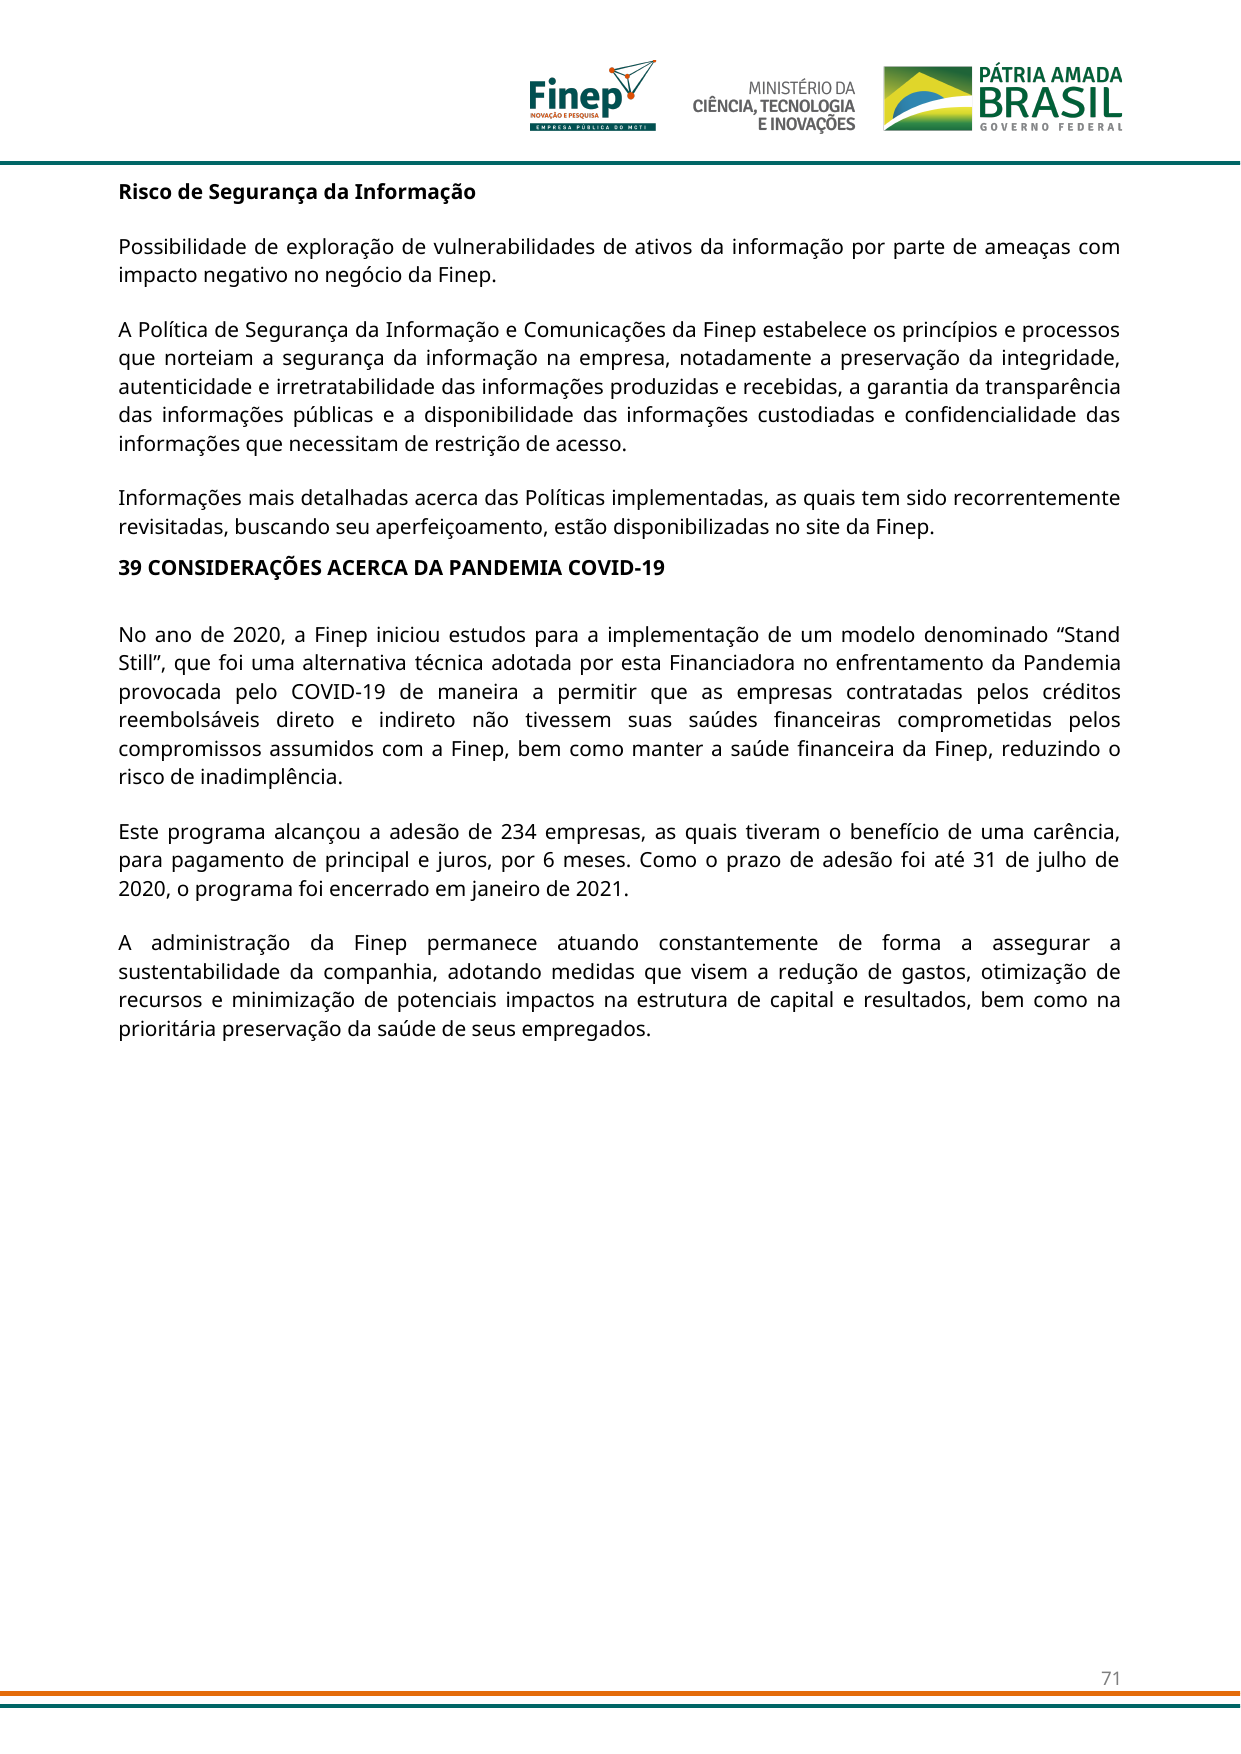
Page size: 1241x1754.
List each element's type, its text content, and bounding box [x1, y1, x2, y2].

text Informações mais detalhadas acerca das Políticas implementadas, as quais tem sido recorrentemente revisitadas, buscando seu aperfeiçoamento, estão disponibilizadas no site da Finep. [118, 483, 1122, 540]
text A administração da Finep permanece atuando constantemente de forma a assegurar a sustentabilidade da companhia, adotando medidas que visem a redução de gastos, otimização de recursos e minimização de potenciais impactos na estrutura de capital e resultados, bem como na prioritária preservação da saúde de seus empregados. [118, 928, 1122, 1042]
text Risco de Segurança da Informação [118, 177, 1122, 206]
text No ano de 2020, a Finep iniciou estudos para a implementação de um modelo denominado “Stand Still”, que foi uma alternativa técnica adotada por esta Financiadora no enfrentamento da Pandemia provocada pelo COVID-19 de maneira a permitir que as empresas contratadas pelos créditos reembolsáveis direto e indireto não tivessem suas saúdes financeiras comprometidas pelos compromissos assumidos com a Finep, bem como manter a saúde financeira da Finep, reduzindo o risco de inadimplência. [118, 620, 1122, 791]
text Este programa alcançou a adesão de 234 empresas, as quais tiveram o benefício de uma carência, para pagamento de principal e juros, por 6 meses. Como o prazo de adesão foi até 31 de julho de 2020, o programa foi encerrado em janeiro de 2021. [118, 817, 1122, 902]
text A Política de Segurança da Informação e Comunicações da Finep estabelece os princípios e processos que norteiam a segurança da informação na empresa, notadamente a preservação da integridade, autenticidade e irretratabilidade das informações produzidas e recebidas, a garantia da transparência das informações públicas e a disponibilidade das informações custodiadas e confidencialidade das informações que necessitam de restrição de acesso. [118, 315, 1122, 457]
picture [530, 60, 1123, 134]
subtitle 39 Considerações acerca da pandemia Covid-19 [118, 553, 1122, 582]
text Possibilidade de exploração de vulnerabilidades de ativos da informação por parte de ameaças com impacto negativo no negócio da Finep. [118, 232, 1122, 289]
